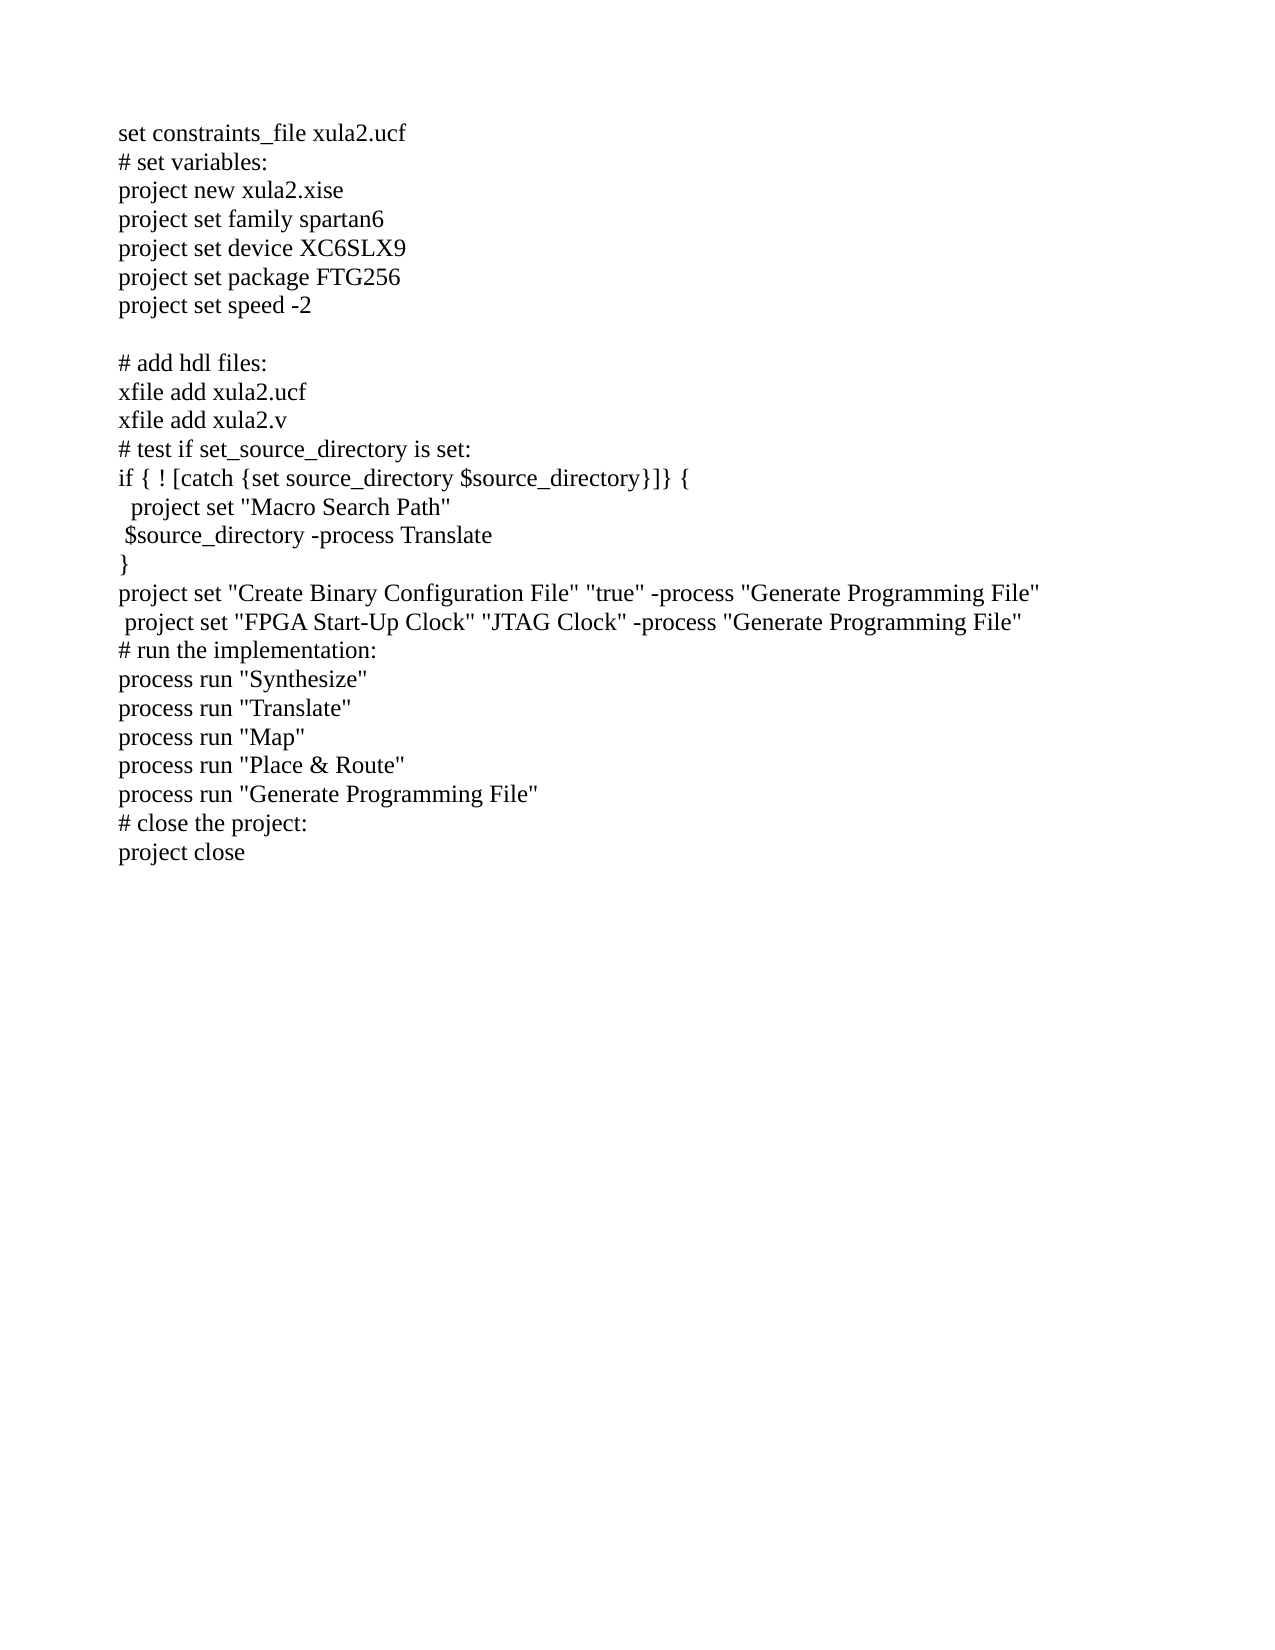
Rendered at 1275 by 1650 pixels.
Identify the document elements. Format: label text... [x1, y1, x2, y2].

text # add hdl files: [118, 348, 1157, 377]
text project set "FPGA Start-Up Clock" "JTAG Clock" -process "Generate Programming File" [118, 607, 1157, 636]
text process run "Translate" [118, 693, 1157, 722]
text if { ! [catch {set source_directory $source_directory}]} { [118, 463, 1157, 492]
text # set variables: [118, 147, 1157, 176]
text } [118, 549, 1157, 578]
text xfile add xula2.ucf [118, 377, 1157, 406]
text # run the implementation: [118, 636, 1157, 664]
text process run "Place & Route" [118, 751, 1157, 779]
text process run "Generate Programming File" [118, 779, 1157, 808]
text # test if set_source_directory is set: [118, 434, 1157, 463]
text xfile add xula2.v [118, 406, 1157, 434]
text project close [118, 837, 1157, 866]
text project set "Macro Search Path" [118, 492, 1157, 521]
text process run "Map" [118, 722, 1157, 751]
text project set "Create Binary Configuration File" "true" -process "Generate Programming File" [118, 578, 1157, 607]
text # close the project: [118, 808, 1157, 837]
text $source_directory -process Translate [118, 521, 1157, 549]
text project set family spartan6 [118, 204, 1157, 233]
text project new xula2.xise [118, 176, 1157, 204]
text set constraints_file xula2.ucf [118, 118, 1157, 147]
text process run "Synthesize" [118, 664, 1157, 693]
text project set speed -2 [118, 291, 1157, 319]
text project set package FTG256 [118, 262, 1157, 291]
text project set device XC6SLX9 [118, 233, 1157, 262]
